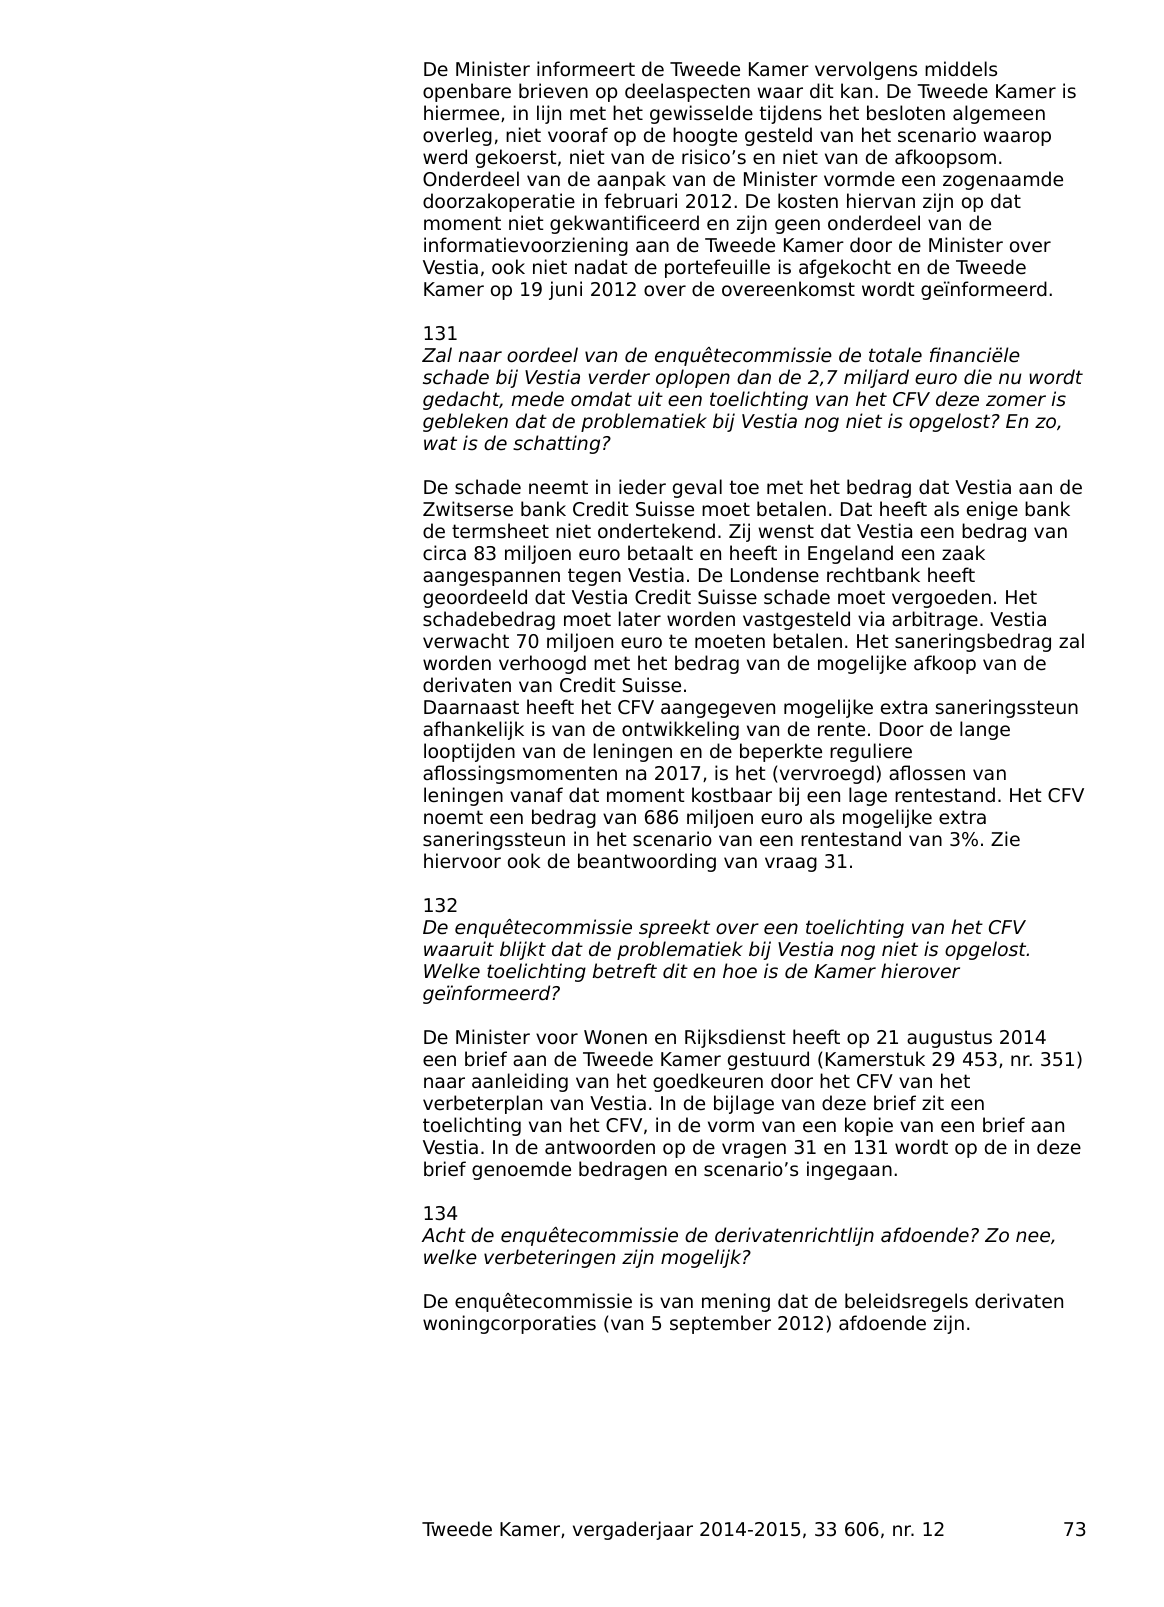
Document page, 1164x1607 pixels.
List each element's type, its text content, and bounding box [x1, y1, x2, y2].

text 131 [422, 323, 1087, 345]
text Daarnaast heeft het CFV aangegeven mogelijke extra saneringssteun afhankelijk is van de ontwikkeling van de rente. Door de lange looptijden van de leningen en de beperkte reguliere aflossingsmomenten na 2017, is het (vervroegd) aflossen van leningen vanaf dat moment kostbaar bij een lage rentestand. Het CFV noemt een bedrag van 686 miljoen euro als mogelijke extra saneringssteun in het scenario van een rentestand van 3%. Zie hiervoor ook de beantwoording van vraag 31. [422, 697, 1087, 873]
text 132 [422, 895, 1087, 917]
text De Minister informeert de Tweede Kamer vervolgens middels openbare brieven op deelaspecten waar dit kan. De Tweede Kamer is hiermee, in lijn met het gewisselde tijdens het besloten algemeen overleg, niet vooraf op de hoogte gesteld van het scenario waarop werd gekoerst, niet van de risico’s en niet van de afkoopsom. [422, 59, 1087, 169]
text De enquêtecommissie is van mening dat de beleidsregels derivaten woningcorporaties (van 5 september 2012) afdoende zijn. [422, 1291, 1087, 1335]
text De enquêtecommissie spreekt over een toelichting van het CFV waaruit blijkt dat de problematiek bij Vestia nog niet is opgelost. Welke toelichting betreft dit en hoe is de Kamer hierover geïnformeerd? [422, 917, 1087, 1005]
text 134 [422, 1203, 1087, 1225]
text Onderdeel van de aanpak van de Minister vormde een zogenaamde doorzakoperatie in februari 2012. De kosten hiervan zijn op dat moment niet gekwantificeerd en zijn geen onderdeel van de informatievoorziening aan de Tweede Kamer door de Minister over Vestia, ook niet nadat de portefeuille is afgekocht en de Tweede Kamer op 19 juni 2012 over de overeenkomst wordt geïnformeerd. [422, 169, 1087, 301]
text De schade neemt in ieder geval toe met het bedrag dat Vestia aan de Zwitserse bank Credit Suisse moet betalen. Dat heeft als enige bank de termsheet niet ondertekend. Zij wenst dat Vestia een bedrag van circa 83 miljoen euro betaalt en heeft in Engeland een zaak aangespannen tegen Vestia. De Londense rechtbank heeft geoordeeld dat Vestia Credit Suisse schade moet vergoeden. Het schadebedrag moet later worden vastgesteld via arbitrage. Vestia verwacht 70 miljoen euro te moeten betalen. Het saneringsbedrag zal worden verhoogd met het bedrag van de mogelijke afkoop van de derivaten van Credit Suisse. [422, 477, 1087, 697]
text De Minister voor Wonen en Rijksdienst heeft op 21 augustus 2014 een brief aan de Tweede Kamer gestuurd (Kamerstuk 29 453, nr. 351) naar aanleiding van het goedkeuren door het CFV van het verbeterplan van Vestia. In de bijlage van deze brief zit een toelichting van het CFV, in de vorm van een kopie van een brief aan Vestia. In de antwoorden op de vragen 31 en 131 wordt op de in deze brief genoemde bedragen en scenario’s ingegaan. [422, 1027, 1087, 1181]
text Zal naar oordeel van de enquêtecommissie de totale financiële schade bij Vestia verder oplopen dan de 2,7 miljard euro die nu wordt gedacht, mede omdat uit een toelichting van het CFV deze zomer is gebleken dat de problematiek bij Vestia nog niet is opgelost? En zo, wat is de schatting? [422, 345, 1087, 455]
text Acht de enquêtecommissie de derivatenrichtlijn afdoende? Zo nee, welke verbeteringen zijn mogelijk? [422, 1225, 1087, 1269]
